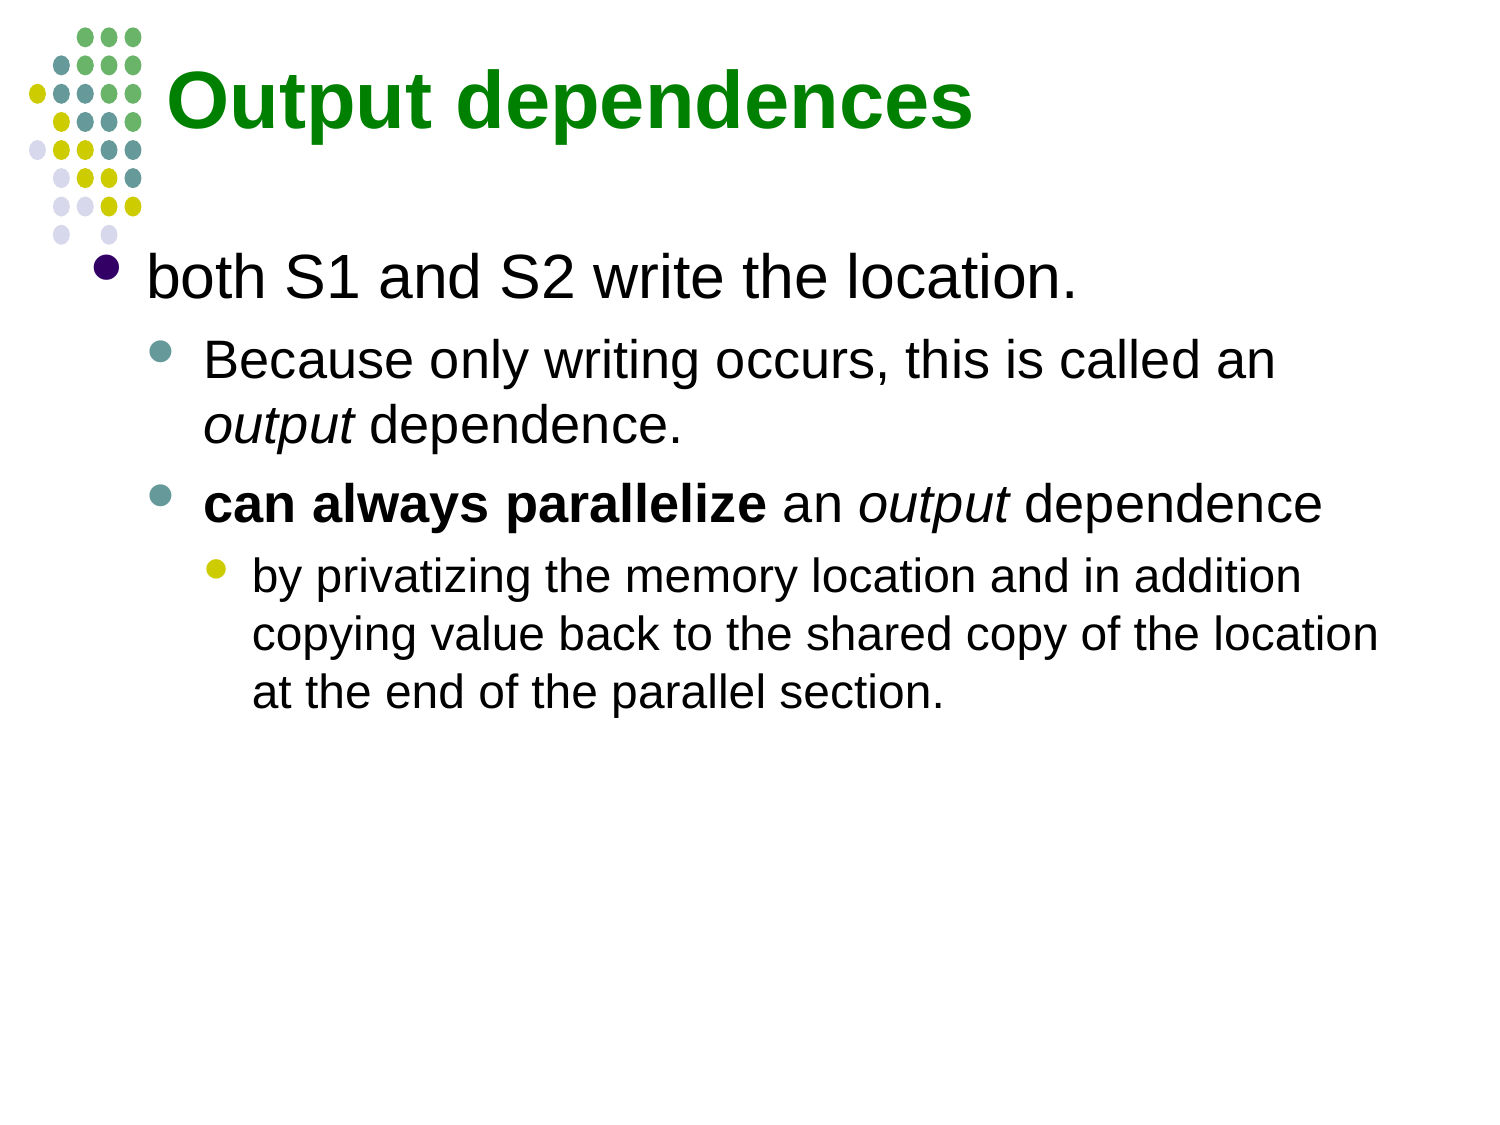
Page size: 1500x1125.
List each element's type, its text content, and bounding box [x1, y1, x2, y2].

title Output dependences [151, 40, 1390, 176]
list both S1 and S2 write the location. Because only writing occurs, this is called an output dependence. can always parallelize an output dependence by privatizing the memory location and in addition copying value back to the shared copy of the location at the end of the parallel section. [75, 228, 1426, 1006]
